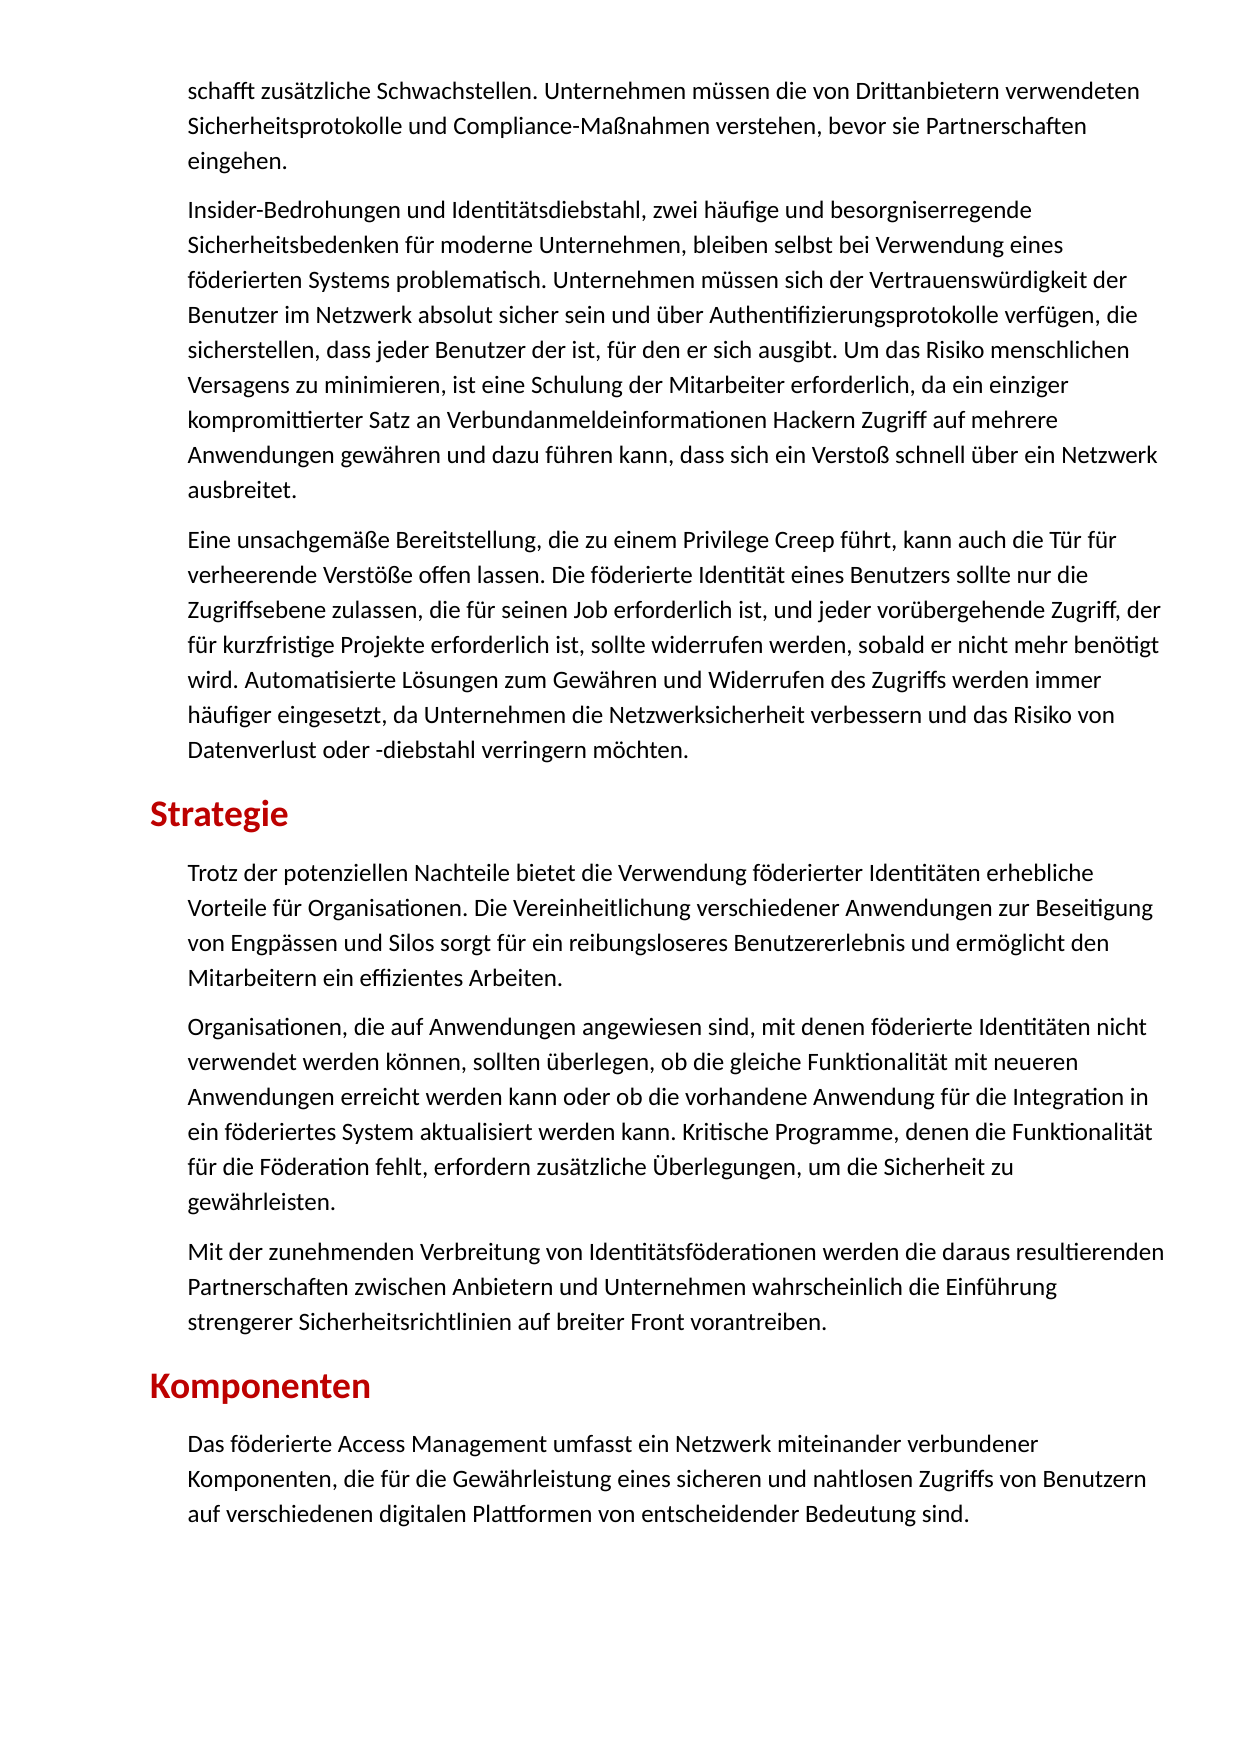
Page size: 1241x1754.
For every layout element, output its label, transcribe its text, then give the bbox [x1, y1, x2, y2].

text Trotz der potenziellen Nachteile bietet die Verwendung föderierter Identitäten erhebliche Vorteile für Organisationen. Die Vereinheitlichung verschiedener Anwendungen zur Beseitigung von Engpässen und Silos sorgt für ein reibungsloseres Benutzererlebnis und ermöglicht den Mitarbeitern ein effizientes Arbeiten. [187, 857, 1165, 992]
text Organisationen, die auf Anwendungen angewiesen sind, mit denen föderierte Identitäten nicht verwendet werden können, sollten überlegen, ob die gleiche Funktionalität mit neueren Anwendungen erreicht werden kann oder ob die vorhandene Anwendung für die Integration in ein föderiertes System aktualisiert werden kann. Kritische Programme, denen die Funktionalität für die Föderation fehlt, erfordern zusätzliche Überlegungen, um die Sicherheit zu gewährleisten. [187, 1011, 1165, 1217]
text Das föderierte Access Management umfasst ein Netzwerk miteinander verbundener Komponenten, die für die Gewährleistung eines sicheren und nahtlosen Zugriffs von Benutzern auf verschiedenen digitalen Plattformen von entscheidender Bedeutung sind. [187, 1428, 1165, 1529]
text schafft zusätzliche Schwachstellen. Unternehmen müssen die von Drittanbietern verwendeten Sicherheitsprotokolle und Compliance-Maßnahmen verstehen, bevor sie Partnerschaften eingehen. [187, 75, 1165, 176]
text Mit der zunehmenden Verbreitung von Identitätsföderationen werden die daraus resultierenden Partnerschaften zwischen Anbietern und Unternehmen wahrscheinlich die Einführung strengerer Sicherheitsrichtlinien auf breiter Front vorantreiben. [187, 1236, 1165, 1336]
text Eine unsachgemäße Bereitstellung, die zu einem Privilege Creep führt, kann auch die Tür für verheerende Verstöße offen lassen. Die föderierte Identität eines Benutzers sollte nur die Zugriffsebene zulassen, die für seinen Job erforderlich ist, und jeder vorübergehende Zugriff, der für kurzfristige Projekte erforderlich ist, sollte widerrufen werden, sobald er nicht mehr benötigt wird. Automatisierte Lösungen zum Gewähren und Widerrufen des Zugriffs werden immer häufiger eingesetzt, da Unternehmen die Netzwerksicherheit verbessern und das Risiko von Datenverlust oder -diebstahl verringern möchten. [187, 524, 1165, 765]
text Insider-Bedrohungen und Identitätsdiebstahl, zwei häufige und besorgniserregende Sicherheitsbedenken für moderne Unternehmen, bleiben selbst bei Verwendung eines föderierten Systems problematisch. Unternehmen müssen sich der Vertrauenswürdigkeit der Benutzer im Netzwerk absolut sicher sein und über Authentifizierungsprotokolle verfügen, die sicherstellen, dass jeder Benutzer der ist, für den er sich ausgibt. Um das Risiko menschlichen Versagens zu minimieren, ist eine Schulung der Mitarbeiter erforderlich, da ein einziger kompromittierter Satz an Verbundanmeldeinformationen Hackern Zugriff auf mehrere Anwendungen gewähren und dazu führen kann, dass sich ein Verstoß schnell über ein Netzwerk ausbreitet. [187, 194, 1165, 505]
subtitle Komponenten [150, 1362, 1165, 1407]
subtitle Strategie [150, 790, 1165, 836]
